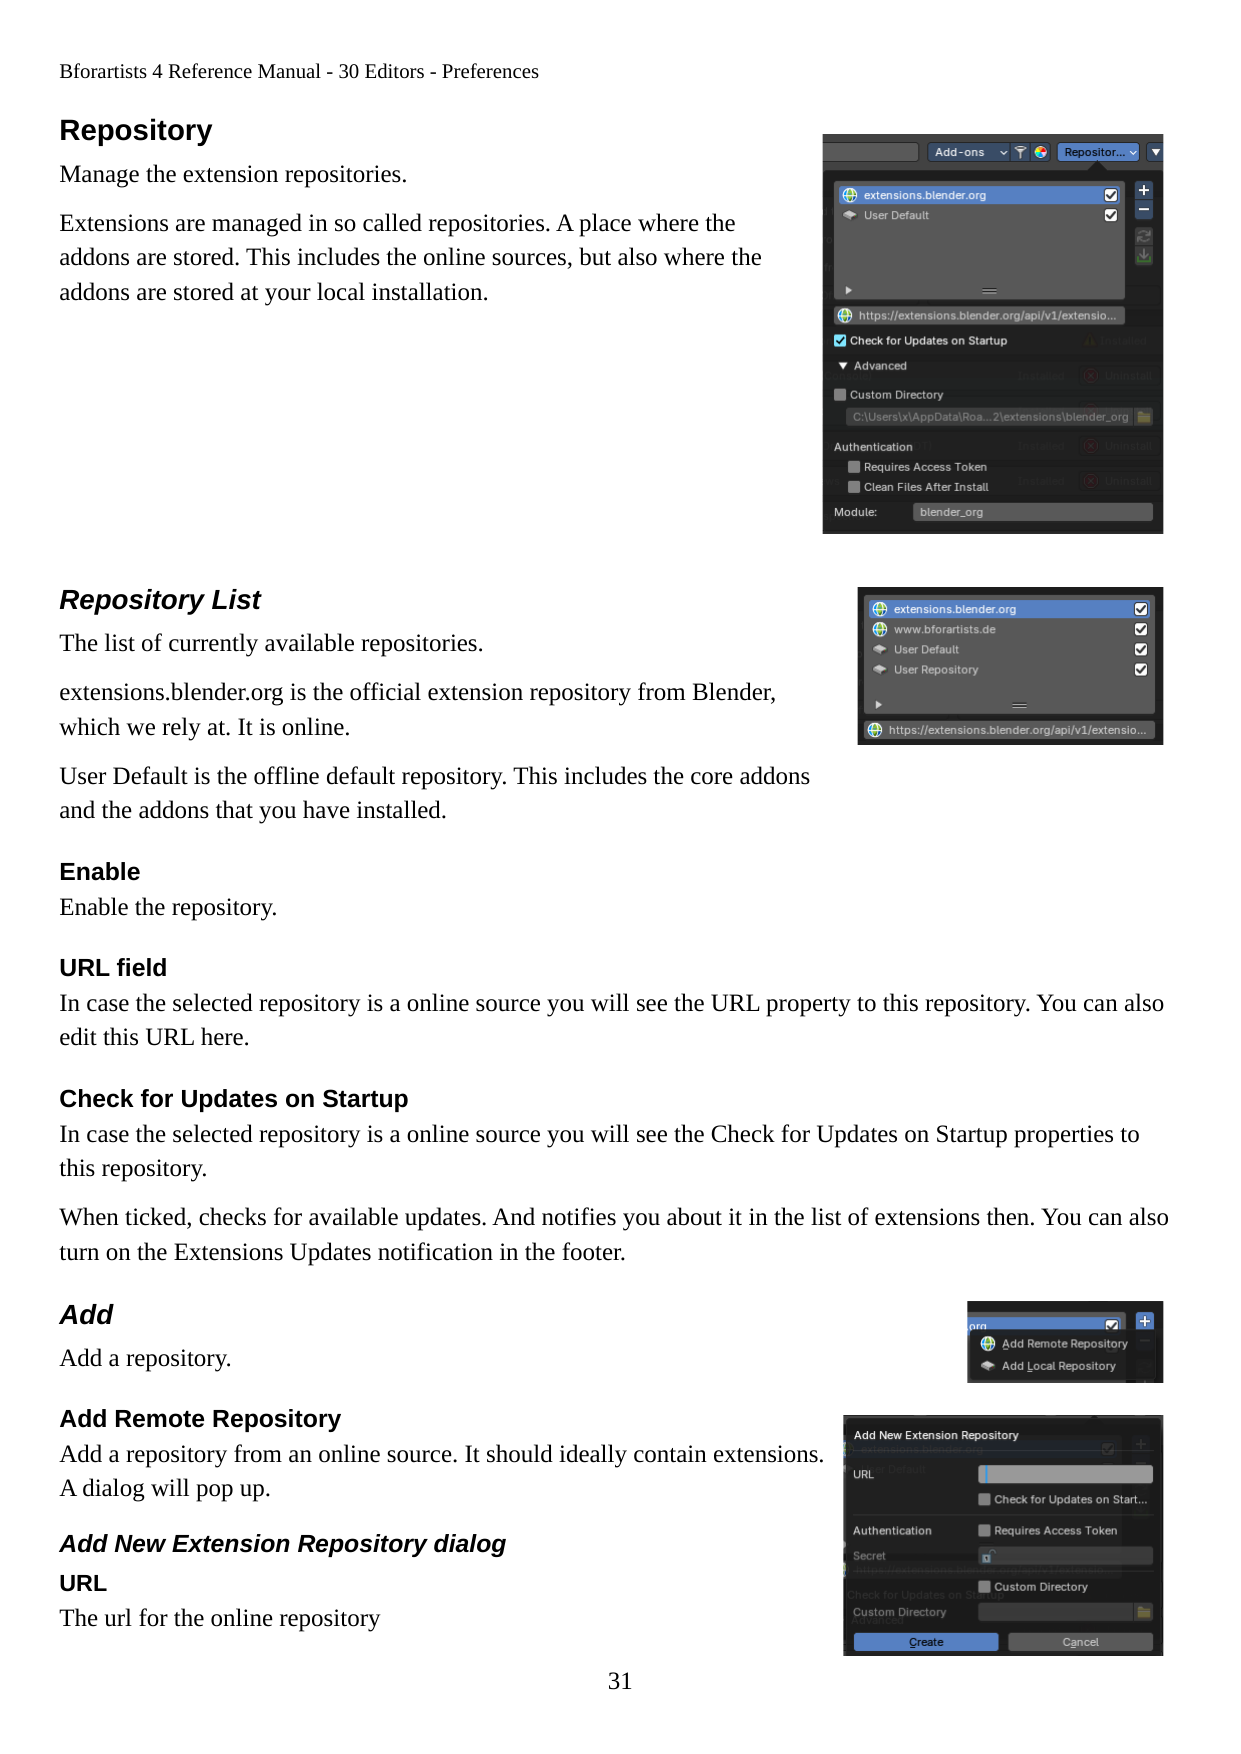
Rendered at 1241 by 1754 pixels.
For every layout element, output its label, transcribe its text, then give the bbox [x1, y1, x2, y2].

subtitle Repository [59, 113, 1181, 146]
subtitle URL [59, 1570, 843, 1597]
subtitle Enable [59, 857, 1181, 885]
text User Default is the offline default repository. This includes the core addons and the addons that you have installed. [59, 761, 1181, 824]
text extensions.blender.org is the official extension repository from Blender, which we rely at. It is online. [59, 677, 857, 740]
picture [843, 1415, 1164, 1656]
subtitle Add Remote Repository [59, 1404, 1181, 1433]
text Extensions are managed in so called repositories. A place where the addons are stored. This includes the online sources, but also where the addons are stored at your local installation. [59, 208, 822, 306]
picture [967, 1301, 1164, 1383]
text The list of currently available repositories. [59, 628, 857, 657]
subtitle Add New Extension Repository dialog [59, 1529, 843, 1557]
subtitle [1164, 1570, 1181, 1597]
text Manage the extension repositories. [59, 159, 822, 188]
text Add a repository. [59, 1343, 967, 1371]
text The url for the online repository [59, 1603, 843, 1632]
subtitle Repository List [59, 584, 1181, 616]
text When ticked, checks for available updates. And notifies you about it in the list of extensions then. You can also turn on the Extensions Updates notification in the footer. [59, 1202, 1181, 1266]
text [1164, 1343, 1181, 1371]
subtitle Check for Updates on Startup [59, 1084, 1181, 1112]
text Add a repository from an online source. It should ideally contain extensions. A dialog will pop up. [59, 1439, 843, 1502]
picture [857, 587, 1164, 745]
text Enable the repository. [59, 892, 1181, 920]
picture [822, 133, 1164, 534]
text In case the selected repository is a online source you will see the Check for Updates on Startup properties to this repository. [59, 1119, 1181, 1182]
text In case the selected repository is a online source you will see the URL property to this repository. You can also edit this URL here. [59, 988, 1181, 1051]
subtitle URL field [59, 953, 1181, 982]
subtitle Add [59, 1298, 1181, 1330]
